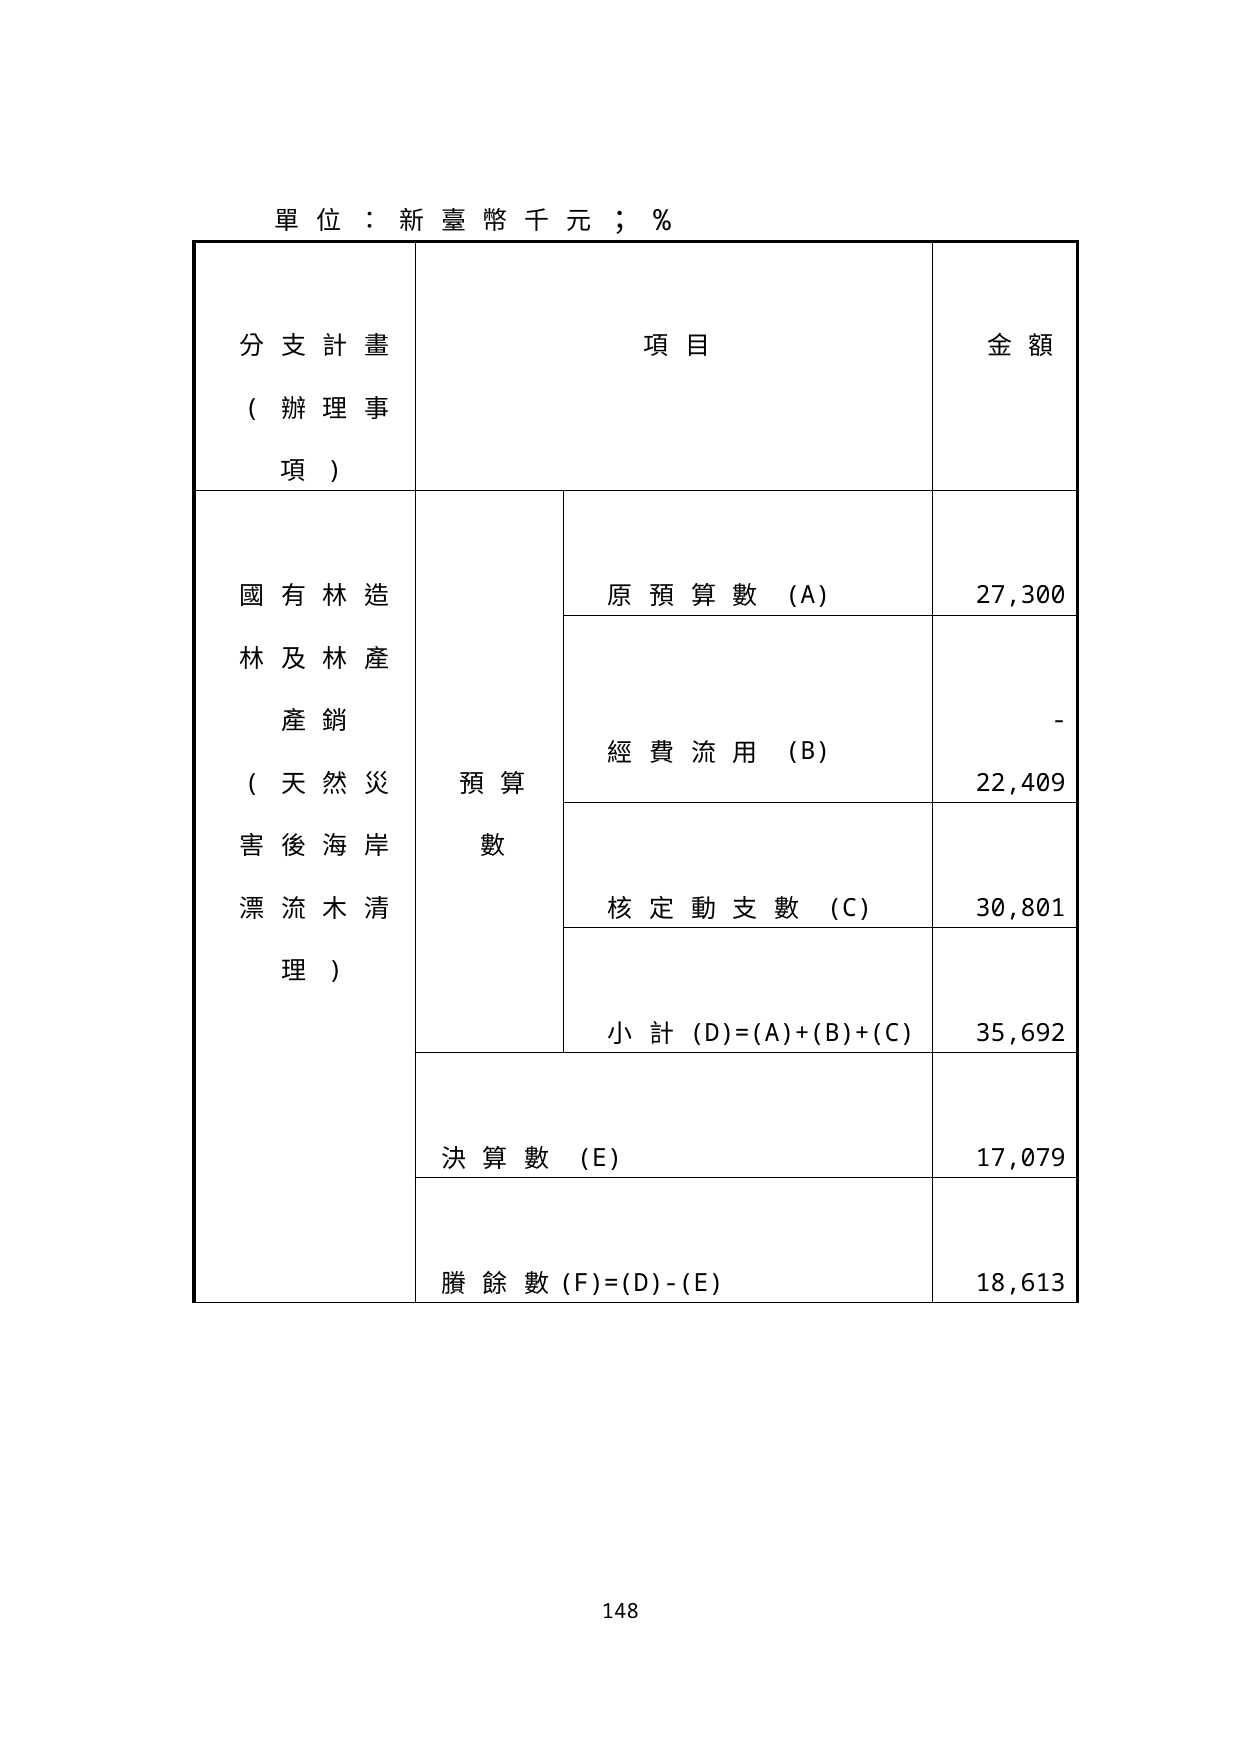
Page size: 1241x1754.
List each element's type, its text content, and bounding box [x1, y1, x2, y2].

table_header 金額 [933, 243, 1076, 490]
table_cell 預算數 [416, 491, 563, 1052]
table_cell 核定動支數(C) [564, 803, 932, 927]
table_cell 30,801 [933, 803, 1076, 927]
table_cell 18,613 [933, 1178, 1076, 1302]
table_cell 27,300 [933, 491, 1076, 615]
table_header 項目 [416, 243, 932, 490]
table_cell 17,079 [933, 1053, 1076, 1177]
table_cell -22,409 [933, 616, 1076, 802]
table_cell 原預算數(A) [564, 491, 932, 615]
table_cell 決算數(E) [416, 1053, 932, 1177]
table_header 分支計畫(辦理事項) [196, 243, 415, 490]
table_cell 國有林造林及林產產銷 (天然災害後海岸漂流木清理) [196, 491, 415, 1302]
table_cell 賸餘數(F)=(D)-(E) [416, 1178, 932, 1302]
table_cell 經費流用(B) [564, 616, 932, 802]
text 單位：新臺幣千元；% [183, 177, 1058, 240]
table_cell 小計(D)=(A)+(B)+(C) [564, 928, 932, 1052]
table_cell 35,692 [933, 928, 1076, 1052]
